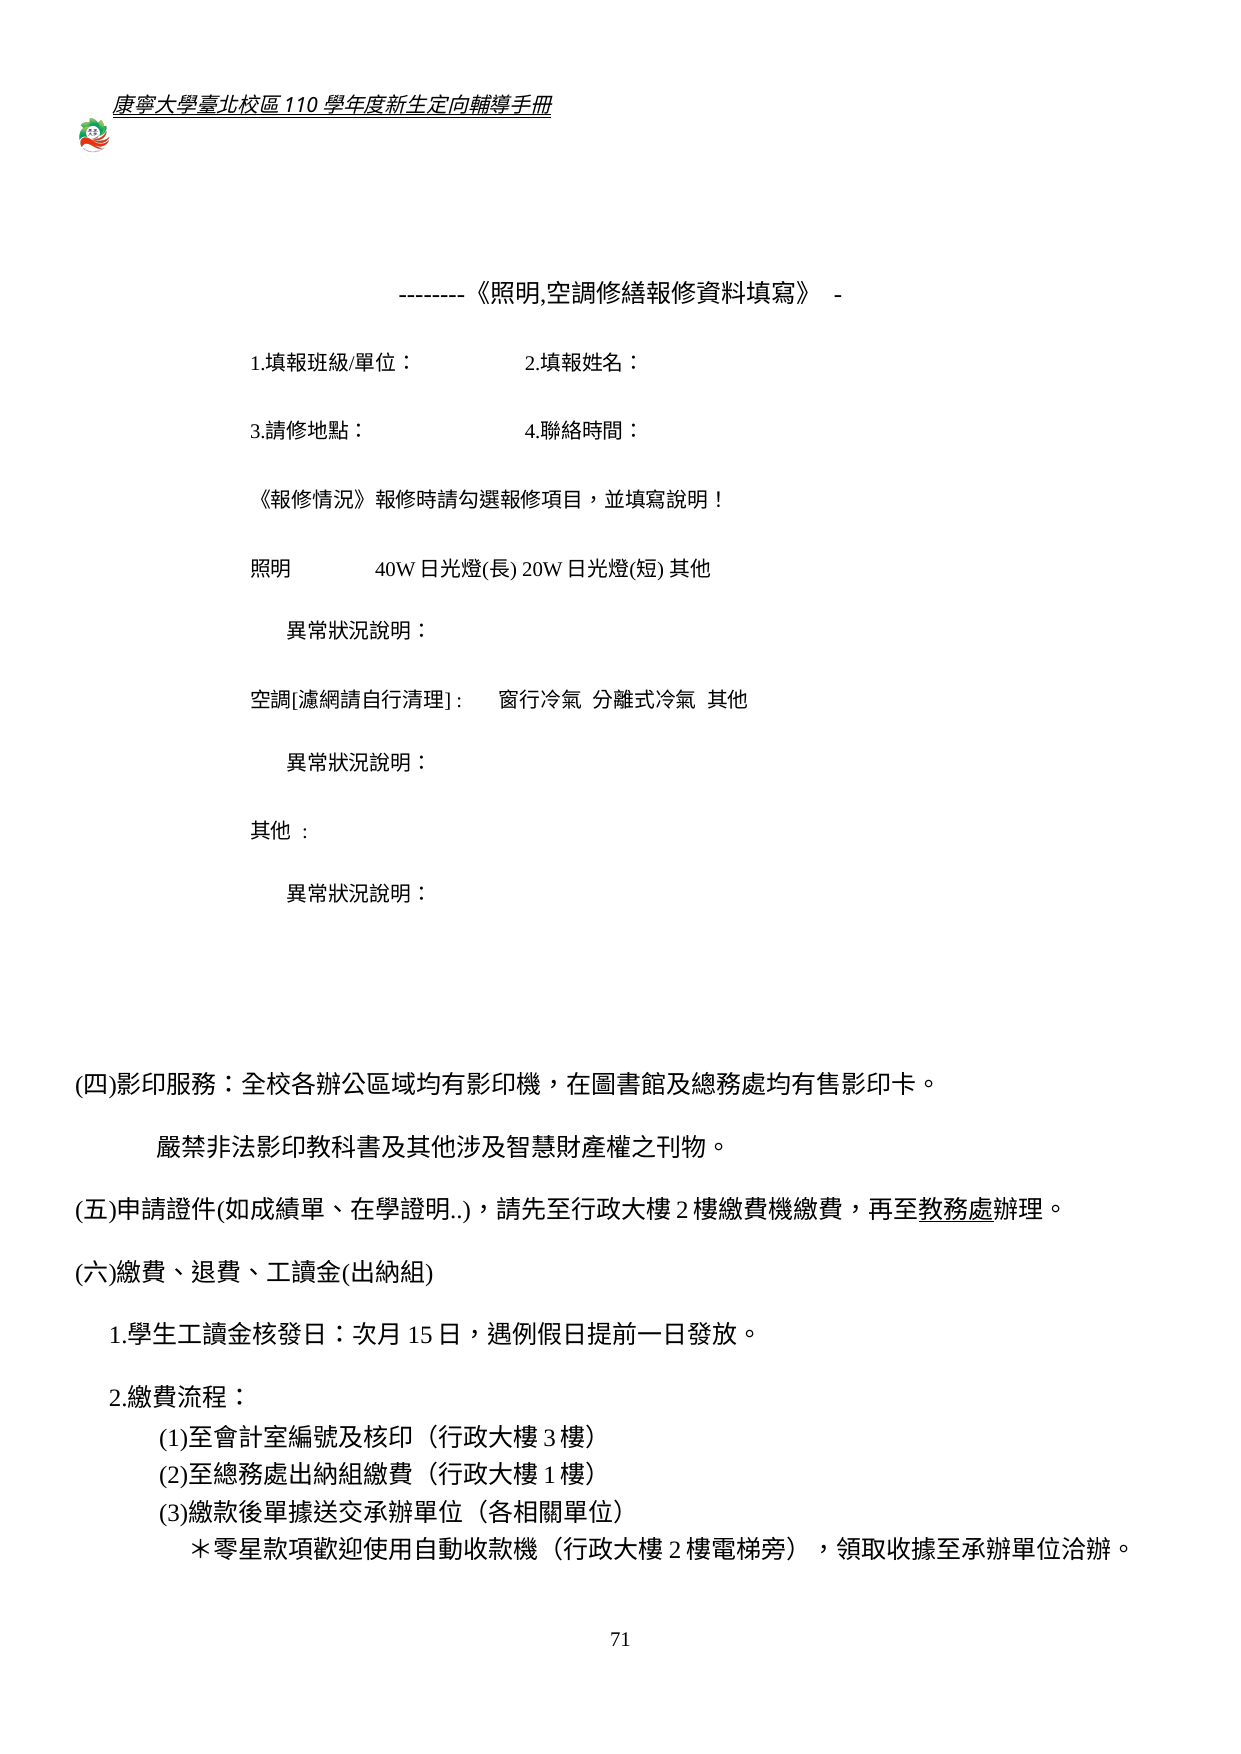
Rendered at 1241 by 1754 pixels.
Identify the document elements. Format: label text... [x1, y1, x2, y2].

table_cell 其他 : 異常狀況說明： [247, 785, 994, 1041]
text (1)至會計室編號及核印（行政大樓3樓） [134, 1416, 1165, 1453]
table_cell 照明 40W日光燈(長) 20W日光燈(短) 其他 異常狀況說明： [247, 522, 994, 653]
text ＊零星款項歡迎使用自動收款機（行政大樓2樓電梯旁），領取收據至承辦單位洽辦。 [163, 1528, 1165, 1566]
text (2)至總務處出納組繳費（行政大樓1樓） [134, 1453, 1165, 1491]
table_header --------《照明,空調修繕報修資料填寫》 - [247, 247, 994, 316]
table_cell 2.填報姓名： [521, 316, 994, 385]
text (六)繳費、退費、工讀金(出納組) [75, 1228, 1165, 1291]
table_cell 4.聯絡時間： [521, 385, 994, 453]
table_cell 3.請修地點： [247, 385, 521, 453]
text 嚴禁非法影印教科書及其他涉及智慧財產權之刊物。 [75, 1103, 1165, 1166]
text (五)申請證件(如成績單、在學證明..)，請先至行政大樓2樓繳費機繳費，再至教務處辦理。 [75, 1166, 1165, 1228]
text (四)影印服務：全校各辦公區域均有影印機，在圖書館及總務處均有售影印卡。 [75, 1041, 1165, 1103]
text 2.繳費流程： [90, 1353, 1165, 1416]
table_cell 1.填報班級/單位： [247, 316, 521, 385]
text (3)繳款後單據送交承辦單位（各相關單位） [134, 1491, 1165, 1528]
table_cell 《報修情況》報修時請勾選報修項目，並填寫說明！ [247, 454, 994, 522]
text 1.學生工讀金核發日：次月15日，遇例假日提前一日發放。 [90, 1291, 1165, 1353]
table_cell 空調[濾網請自行清理] : 窗行冷氣 分離式冷氣 其他 異常狀況說明： [247, 654, 994, 785]
